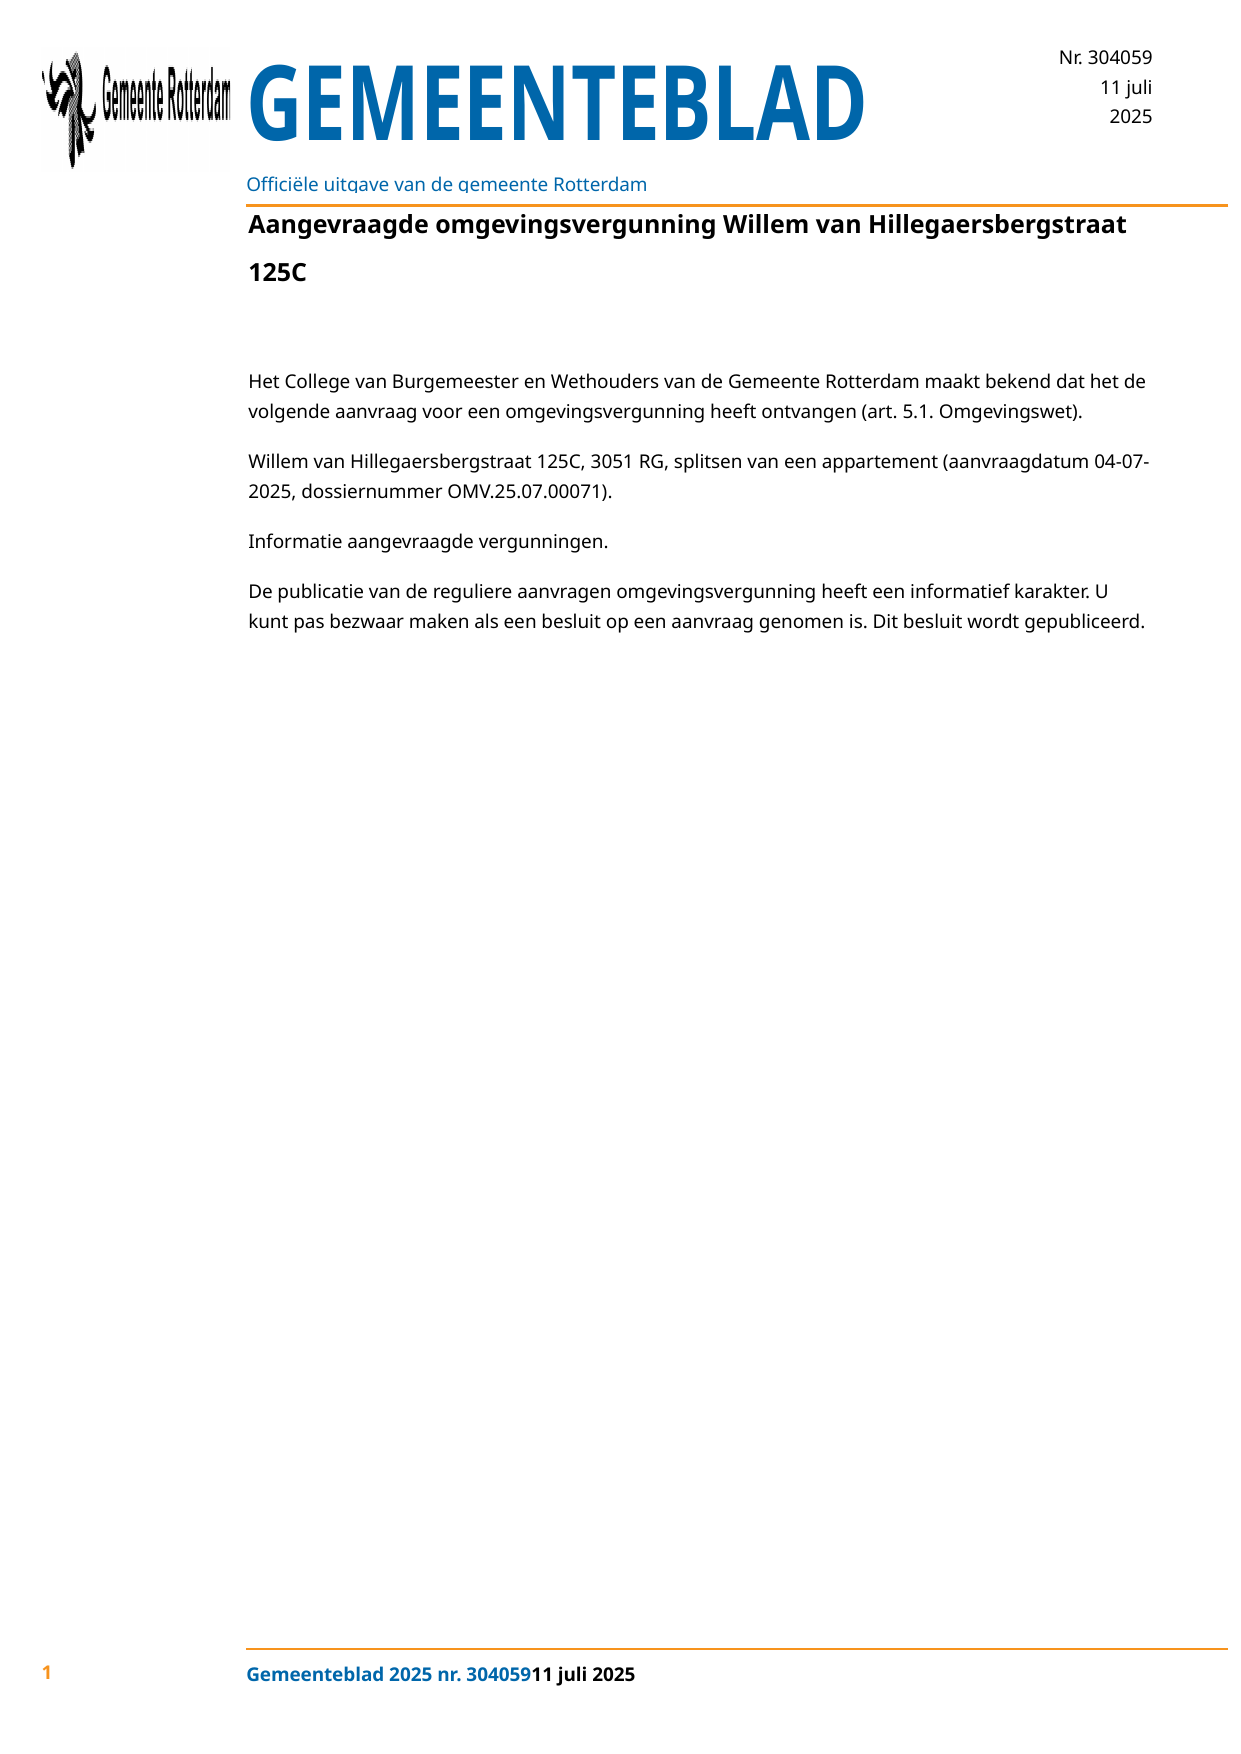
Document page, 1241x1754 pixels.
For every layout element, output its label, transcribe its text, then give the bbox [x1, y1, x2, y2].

picture [41, 47, 231, 172]
text Informatie aangevraagde vergunningen. [248, 528, 1152, 554]
text Willem van Hillegaersbergstraat 125C, 3051 RG, splitsen van een appartement (aanvraagdatum 04-07-2025, dossiernummer OMV.25.07.00071). [248, 448, 1152, 504]
text Aangevraagde omgevingsvergunning Willem van Hillegaersbergstraat 125C [248, 207, 1152, 288]
text Het College van Burgemeester en Wethouders van de Gemeente Rotterdam maakt bekend dat het de volgende aanvraag voor een omgevingsvergunning heeft ontvangen (art. 5.1. Omgevingswet). [248, 368, 1152, 424]
text De publicatie van de reguliere aanvragen omgevingsvergunning heeft een informatief karakter. U kunt pas bezwaar maken als een besluit op een aanvraag genomen is. Dit besluit wordt gepubliceerd. [248, 579, 1152, 634]
